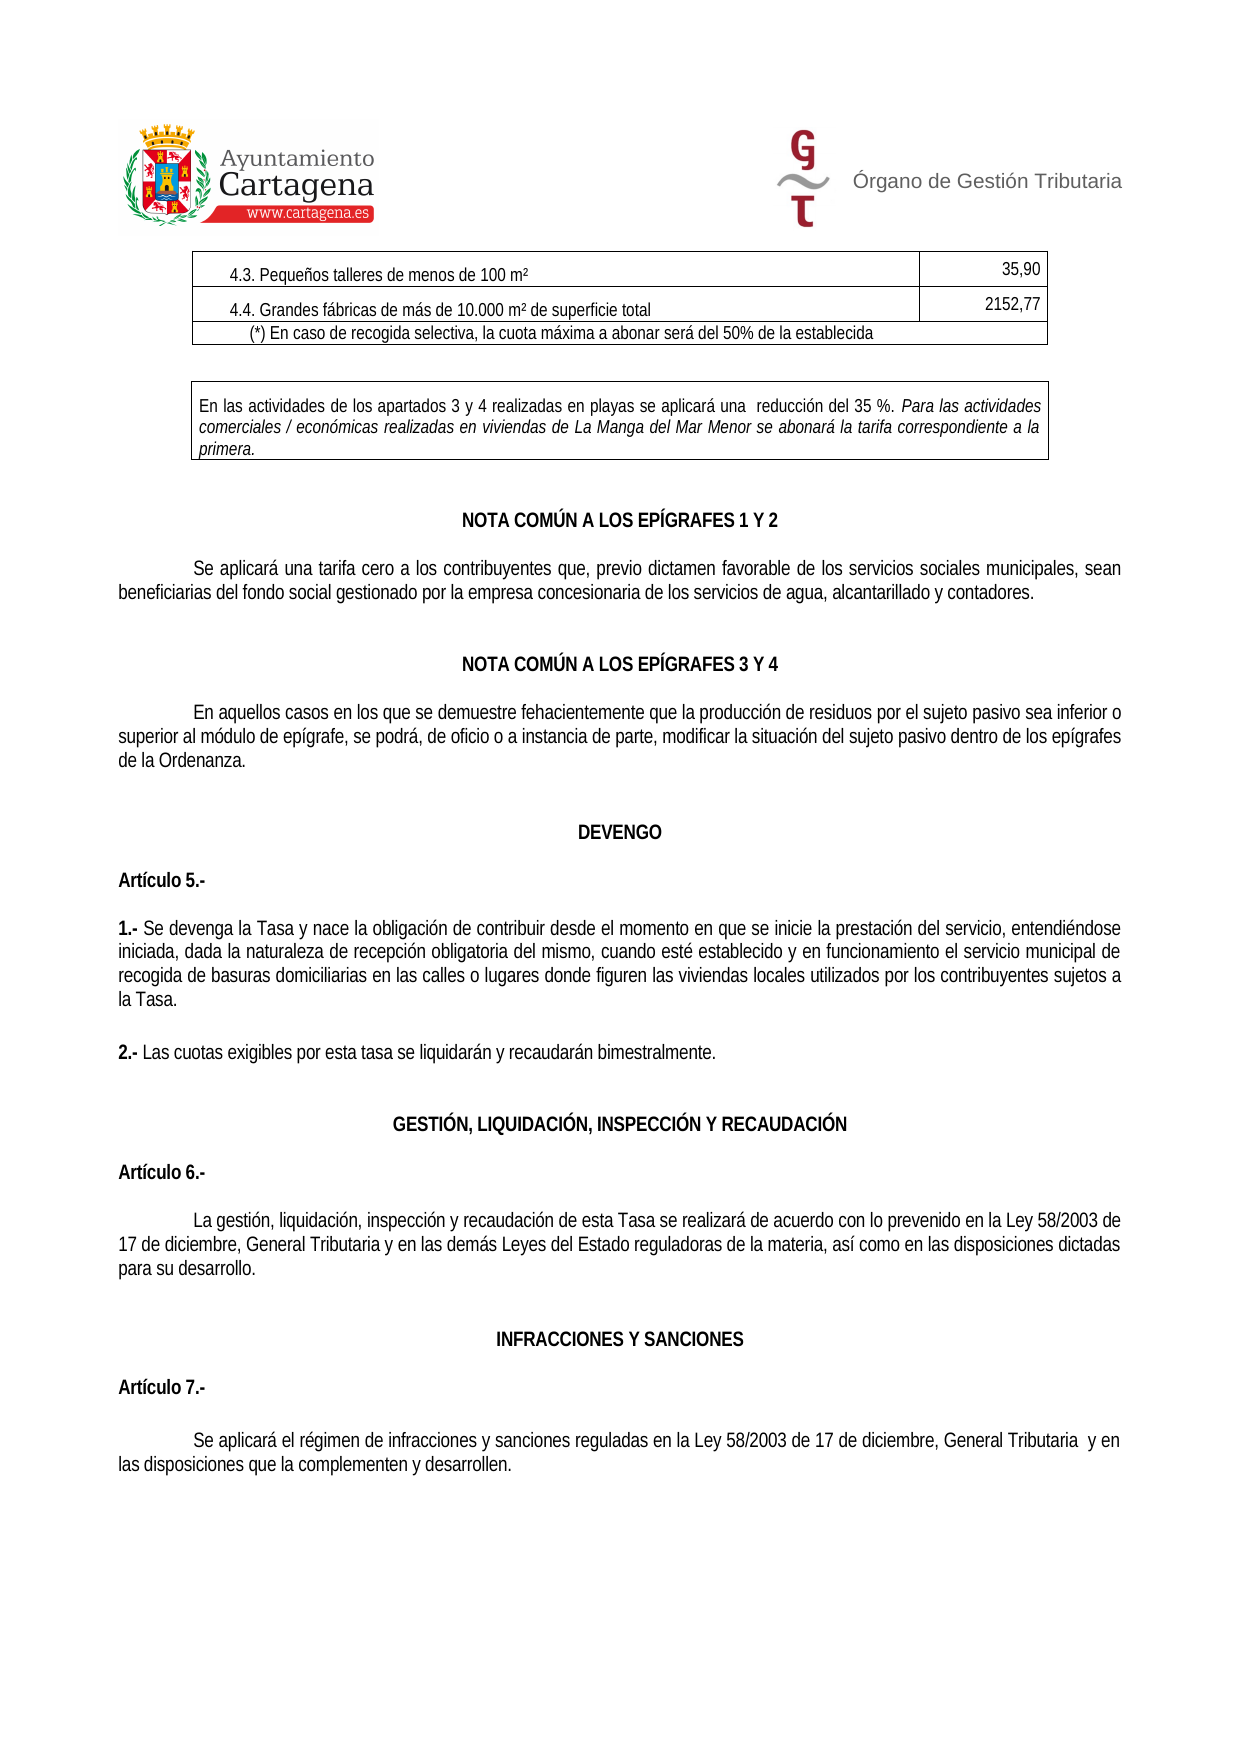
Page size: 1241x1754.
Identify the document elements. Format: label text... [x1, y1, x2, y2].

text Se aplicará una tarifa cero a los contribuyentes que, previo dictamen favorable de los servicios sociales municipales, sean beneficiarias del fondo social gestionado por la empresa concesionaria de los servicios de agua, alcantarillado y contadores. [118, 556, 1122, 604]
text GESTIÓN, LIQUIDACIÓN, INSPECCIÓN Y RECAUDACIÓN [118, 1112, 1122, 1136]
text DEVENGO [118, 819, 1122, 843]
text 1.- Se devenga la Tasa y nace la obligación de contribuir desde el momento en que se inicie la prestación del servicio, entendiéndose iniciada, dada la naturaleza de recepción obligatoria del mismo, cuando esté establecido y en funcionamiento el servicio municipal de recogida de basuras domiciliarias en las calles o lugares donde figuren las viviendas locales utilizados por los contribuyentes sujetos a la Tasa. [118, 915, 1122, 1011]
text NOTA COMÚN A LOS EPÍGRAFES 1 Y 2 [118, 508, 1122, 532]
table_cell 2152,77 [920, 287, 1047, 321]
table_header En las actividades de los apartados 3 y 4 realizadas en playas se aplicará una reducción del 35 %. Para las actividades comerciales / económicas realizadas en viviendas de La Manga del Mar Menor se abonará la tarifa correspondiente a la primera. [192, 382, 1048, 459]
text INFRACCIONES Y SANCIONES [118, 1327, 1122, 1351]
text NOTA COMÚN A LOS EPÍGRAFES 3 Y 4 [118, 652, 1122, 676]
table_cell 4.3. Pequeños talleres de menos de 100 m² [193, 252, 919, 286]
text Se aplicará el régimen de infracciones y sanciones reguladas en la Ley 58/2003 de 17 de diciembre, General Tributaria y en las disposiciones que la complementen y desarrollen. [118, 1428, 1122, 1476]
text Artículo 7.- [118, 1375, 1122, 1399]
table_cell 4.4. Grandes fábricas de más de 10.000 m² de superficie total [193, 287, 919, 321]
text La gestión, liquidación, inspección y recaudación de esta Tasa se realizará de acuerdo con lo prevenido en la Ley 58/2003 de 17 de diciembre, General Tributaria y en las demás Leyes del Estado reguladoras de la materia, así como en las disposiciones dictadas para su desarrollo. [118, 1208, 1122, 1279]
text En aquellos casos en los que se demuestre fehacientemente que la producción de residuos por el sujeto pasivo sea inferior o superior al módulo de epígrafe, se podrá, de oficio o a instancia de parte, modificar la situación del sujeto pasivo dentro de los epígrafes de la Ordenanza. [118, 700, 1122, 772]
text 2.- Las cuotas exigibles por esta tasa se liquidarán y recaudarán bimestralmente. [118, 1040, 1122, 1064]
text Artículo 6.- [118, 1160, 1122, 1184]
text Artículo 5.- [118, 867, 1122, 891]
picture [117, 119, 379, 236]
table_cell 35,90 [920, 252, 1047, 286]
table_cell (*) En caso de recogida selectiva, la cuota máxima a abonar será del 50% de la establecida [193, 322, 1047, 343]
